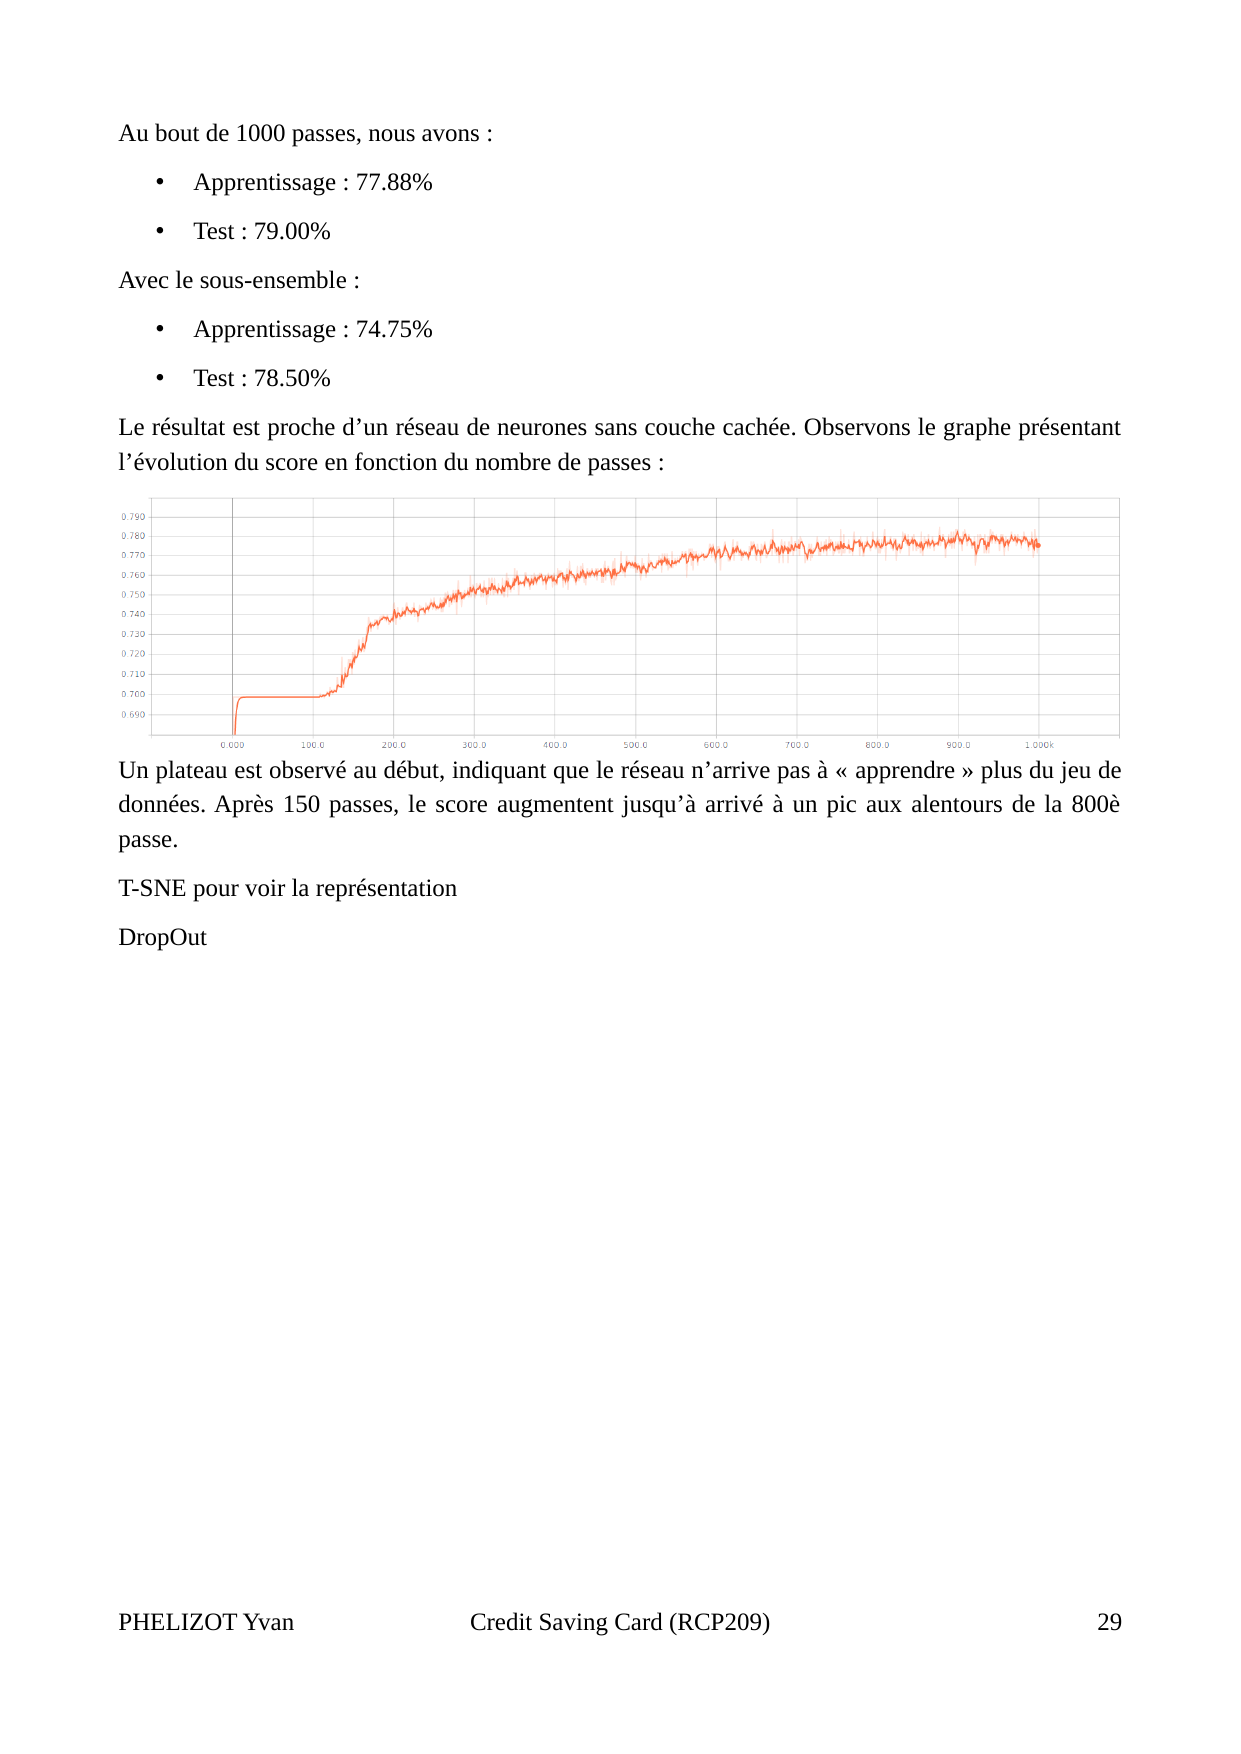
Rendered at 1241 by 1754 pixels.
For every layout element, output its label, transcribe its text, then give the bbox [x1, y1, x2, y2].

text Au bout de 1000 passes, nous avons : [118, 118, 1122, 147]
text Le résultat est proche d’un réseau de neurones sans couche cachée. Observons le graphe présentant l’évolution du score en fonction du nombre de passes : [118, 412, 1122, 476]
text DropOut [118, 922, 1122, 951]
list Test : 79.00% [156, 216, 1122, 245]
text Un plateau est observé au début, indiquant que le réseau n’arrive pas à « apprendre » plus du jeu de données. Après 150 passes, le score augmentent jusqu’à arrivé à un pic aux alentours de la 800è passe. [118, 749, 1122, 852]
list Apprentissage : 77.88% [156, 167, 1122, 196]
list Apprentissage : 74.75% [156, 314, 1122, 343]
text Avec le sous-ensemble : [118, 265, 1122, 294]
list Test : 78.50% [156, 363, 1122, 392]
picture [118, 496, 1123, 749]
text T-SNE pour voir la représentation [118, 873, 1122, 901]
